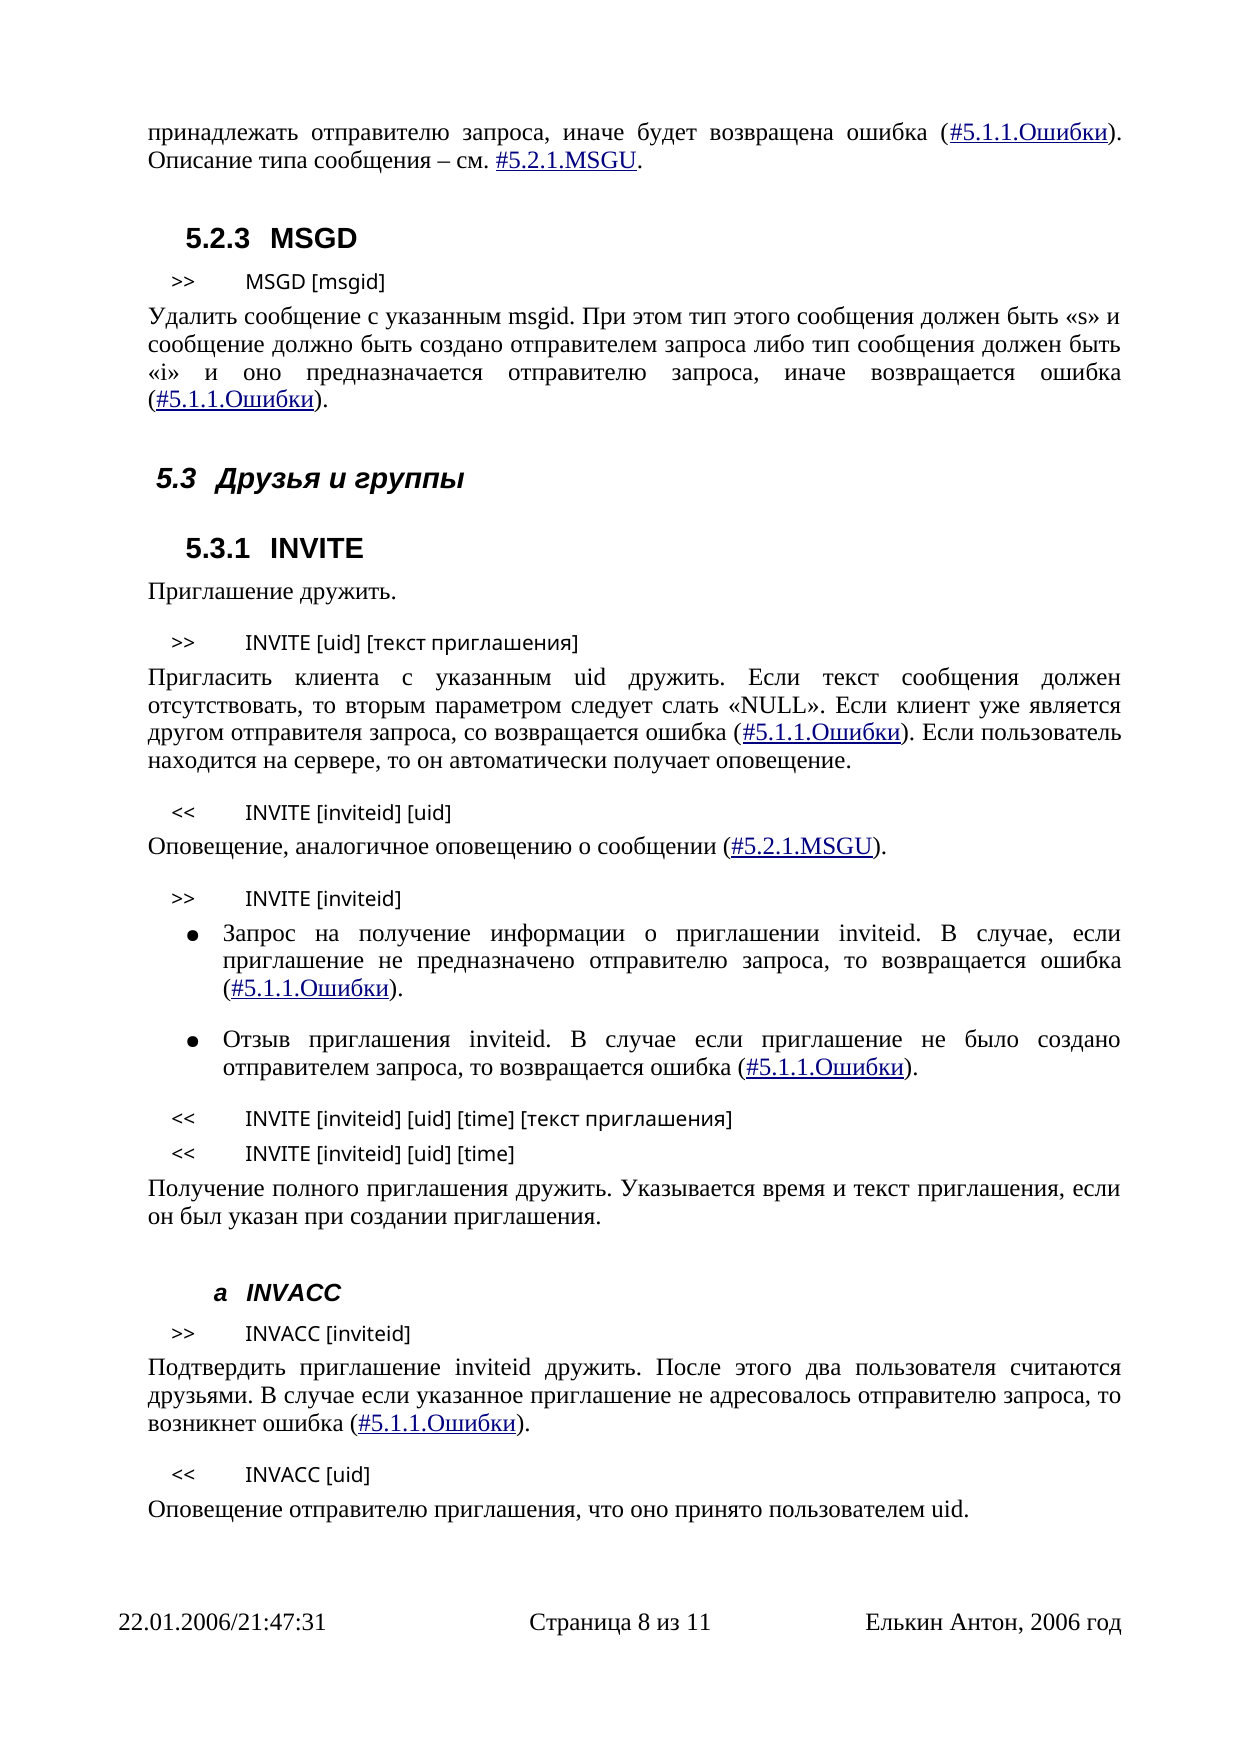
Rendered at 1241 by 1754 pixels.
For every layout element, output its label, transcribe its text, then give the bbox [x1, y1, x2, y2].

subtitle MSGD [177, 222, 1122, 255]
list Запрос на получение информации о приглашении inviteid. В случае, если приглашение не предназначено отправителю запроса, то возвращается ошибка (#5.1.1.Ошибки). [185, 919, 1122, 1002]
subtitle INVITE [177, 532, 1122, 564]
text Удалить сообщение с указанным msgid. При этом тип этого сообщения должен быть «s» и сообщение должно быть создано отправителем запроса либо тип сообщения должен быть «i» и оно предназначается отправителю запроса, иначе возвращается ошибка (#5.1.1.Ошибки). [148, 302, 1122, 413]
text Оповещение, аналогичное оповещению о сообщении (#5.2.1.MSGU). [148, 832, 1122, 860]
text принадлежать отправителю запроса, иначе будет возвращена ошибка (#5.1.1.Ошибки). Описание типа сообщения – см. #5.2.1.MSGU. [148, 118, 1122, 173]
text >> INVITE [uid] [текст приглашения] [171, 628, 1122, 657]
text Приглашение дружить. [148, 577, 1122, 604]
text >> INVITE [inviteid] [171, 884, 1122, 912]
list Отзыв приглашения inviteid. В случае если приглашение не было создано отправителем запроса, то возвращается ошибка (#5.1.1.Ошибки). [185, 1026, 1122, 1081]
subtitle INVACC [207, 1278, 1122, 1306]
text << INVITE [inviteid] [uid] [time] [171, 1139, 1122, 1168]
text Подтвердить приглашение inviteid дружить. После этого два пользователя считаются друзьями. В случае если указанное приглашение не адресовалось отправителю запроса, то возникнет ошибка (#5.1.1.Ошибки). [148, 1353, 1122, 1437]
text >> MSGD [msgid] [171, 267, 1122, 296]
text << INVITE [inviteid] [uid] [time] [текст приглашения] [171, 1104, 1122, 1133]
text Получение полного приглашения дружить. Указывается время и текст приглашения, если он был указан при создании приглашения. [148, 1174, 1122, 1230]
text Оповещение отправителю приглашения, что оно принято пользователем uid. [148, 1495, 1122, 1523]
text >> INVACC [inviteid] [171, 1319, 1122, 1347]
text Пригласить клиента с указанным uid дружить. Если текст сообщения должен отсутствовать, то вторым параметром следует слать «NULL». Если клиент уже является другом отправителя запроса, со возвращается ошибка (#5.1.1.Ошибки). Если пользователь находится на сервере, то он автоматически получает оповещение. [148, 663, 1122, 774]
text << INVACC [uid] [171, 1460, 1122, 1489]
text << INVITE [inviteid] [uid] [171, 798, 1122, 826]
subtitle Друзья и группы [148, 462, 1122, 494]
